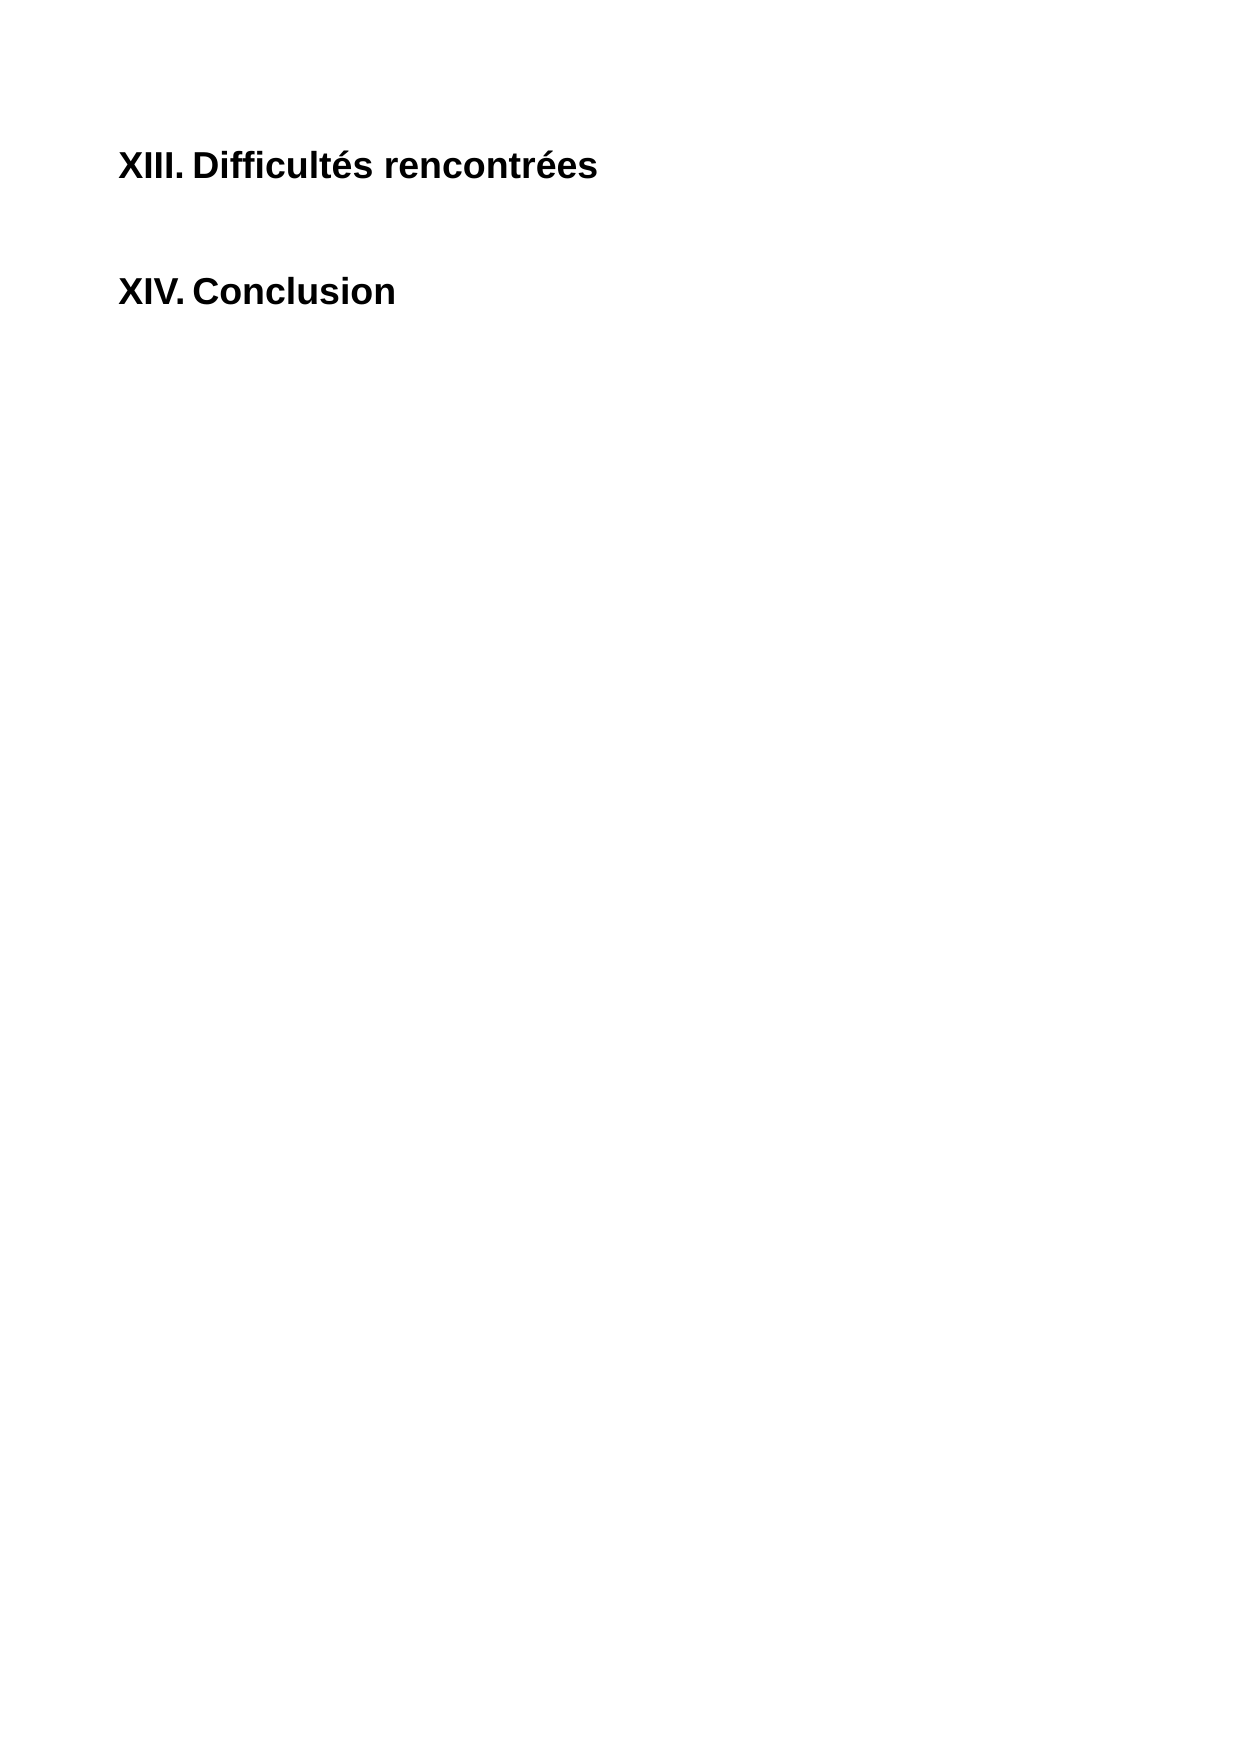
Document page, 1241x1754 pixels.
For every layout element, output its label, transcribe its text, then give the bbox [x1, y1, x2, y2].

subtitle Difficultés rencontrées [118, 143, 1122, 186]
subtitle Conclusion [118, 269, 1122, 312]
